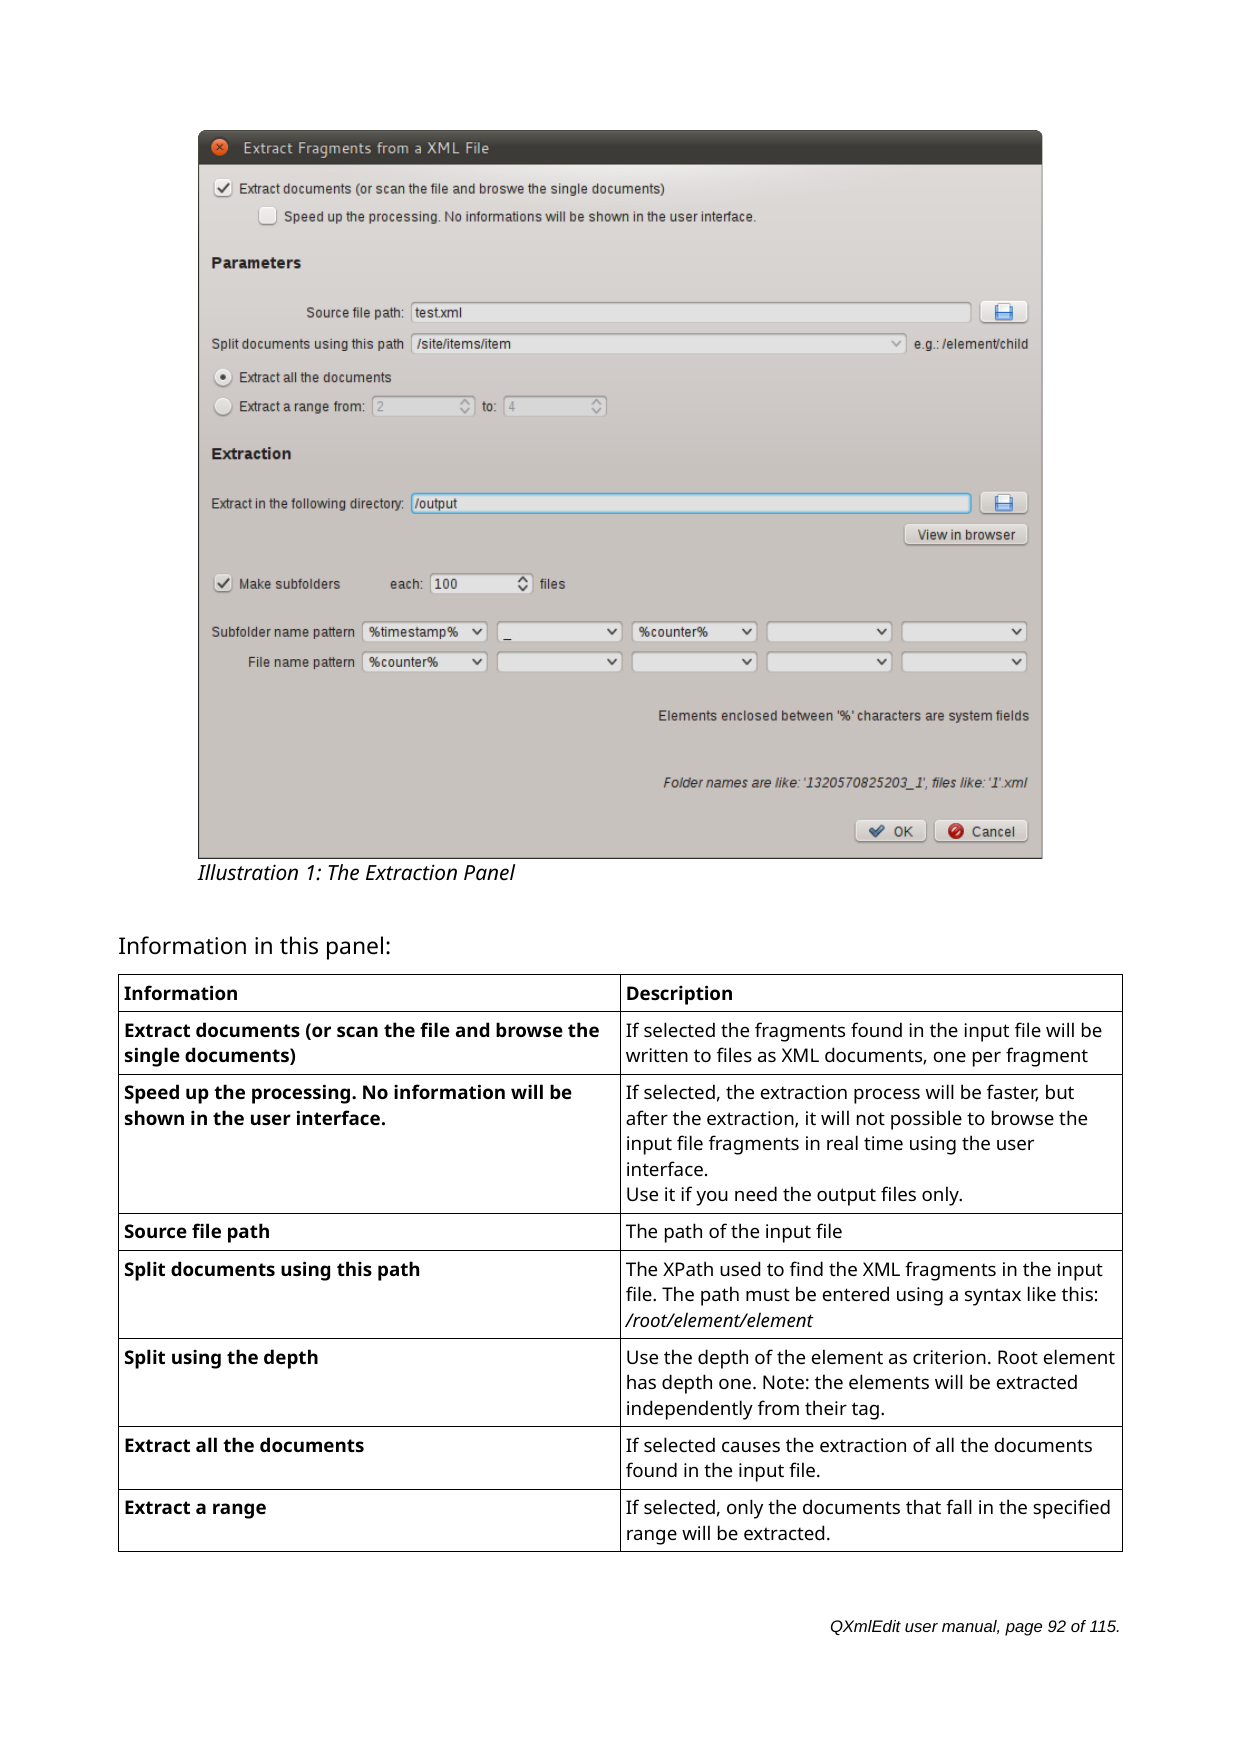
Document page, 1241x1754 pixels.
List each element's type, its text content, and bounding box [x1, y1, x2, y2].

table_cell Split documents using this path [119, 1251, 620, 1338]
table_cell Extract documents (or scan the file and browse the single documents) [119, 1012, 620, 1074]
text Information in this panel: [118, 930, 1122, 962]
table_cell If selected, the extraction process will be faster, but after the extraction, it will not possible to browse the input file fragments in real time using the user interface. Use it if you need the output files only. [621, 1075, 1122, 1213]
table_header Information [119, 975, 620, 1011]
table_cell Split using the depth [119, 1339, 620, 1426]
table_cell Extract a range [119, 1490, 620, 1551]
table_cell If selected, only the documents that fall in the specified range will be extracted. [621, 1490, 1122, 1551]
table_cell Use the depth of the element as criterion. Root element has depth one. Note: the elements will be extracted independently from their tag. [621, 1339, 1122, 1426]
text Illustration 1: The Extraction Panel [198, 859, 1042, 887]
table_cell If selected causes the extraction of all the documents found in the input file. [621, 1427, 1122, 1489]
table_cell Source file path [119, 1214, 620, 1250]
table_header Description [621, 975, 1122, 1011]
picture [198, 130, 1043, 859]
table_cell The XPath used to find the XML fragments in the input file. The path must be entered using a syntax like this: /root/element/element [621, 1251, 1122, 1338]
table_cell Speed up the processing. No information will be shown in the user interface. [119, 1075, 620, 1213]
table_cell Extract all the documents [119, 1427, 620, 1489]
table_cell The path of the input file [621, 1214, 1122, 1250]
table_cell If selected the fragments found in the input file will be written to files as XML documents, one per fragment [621, 1012, 1122, 1074]
